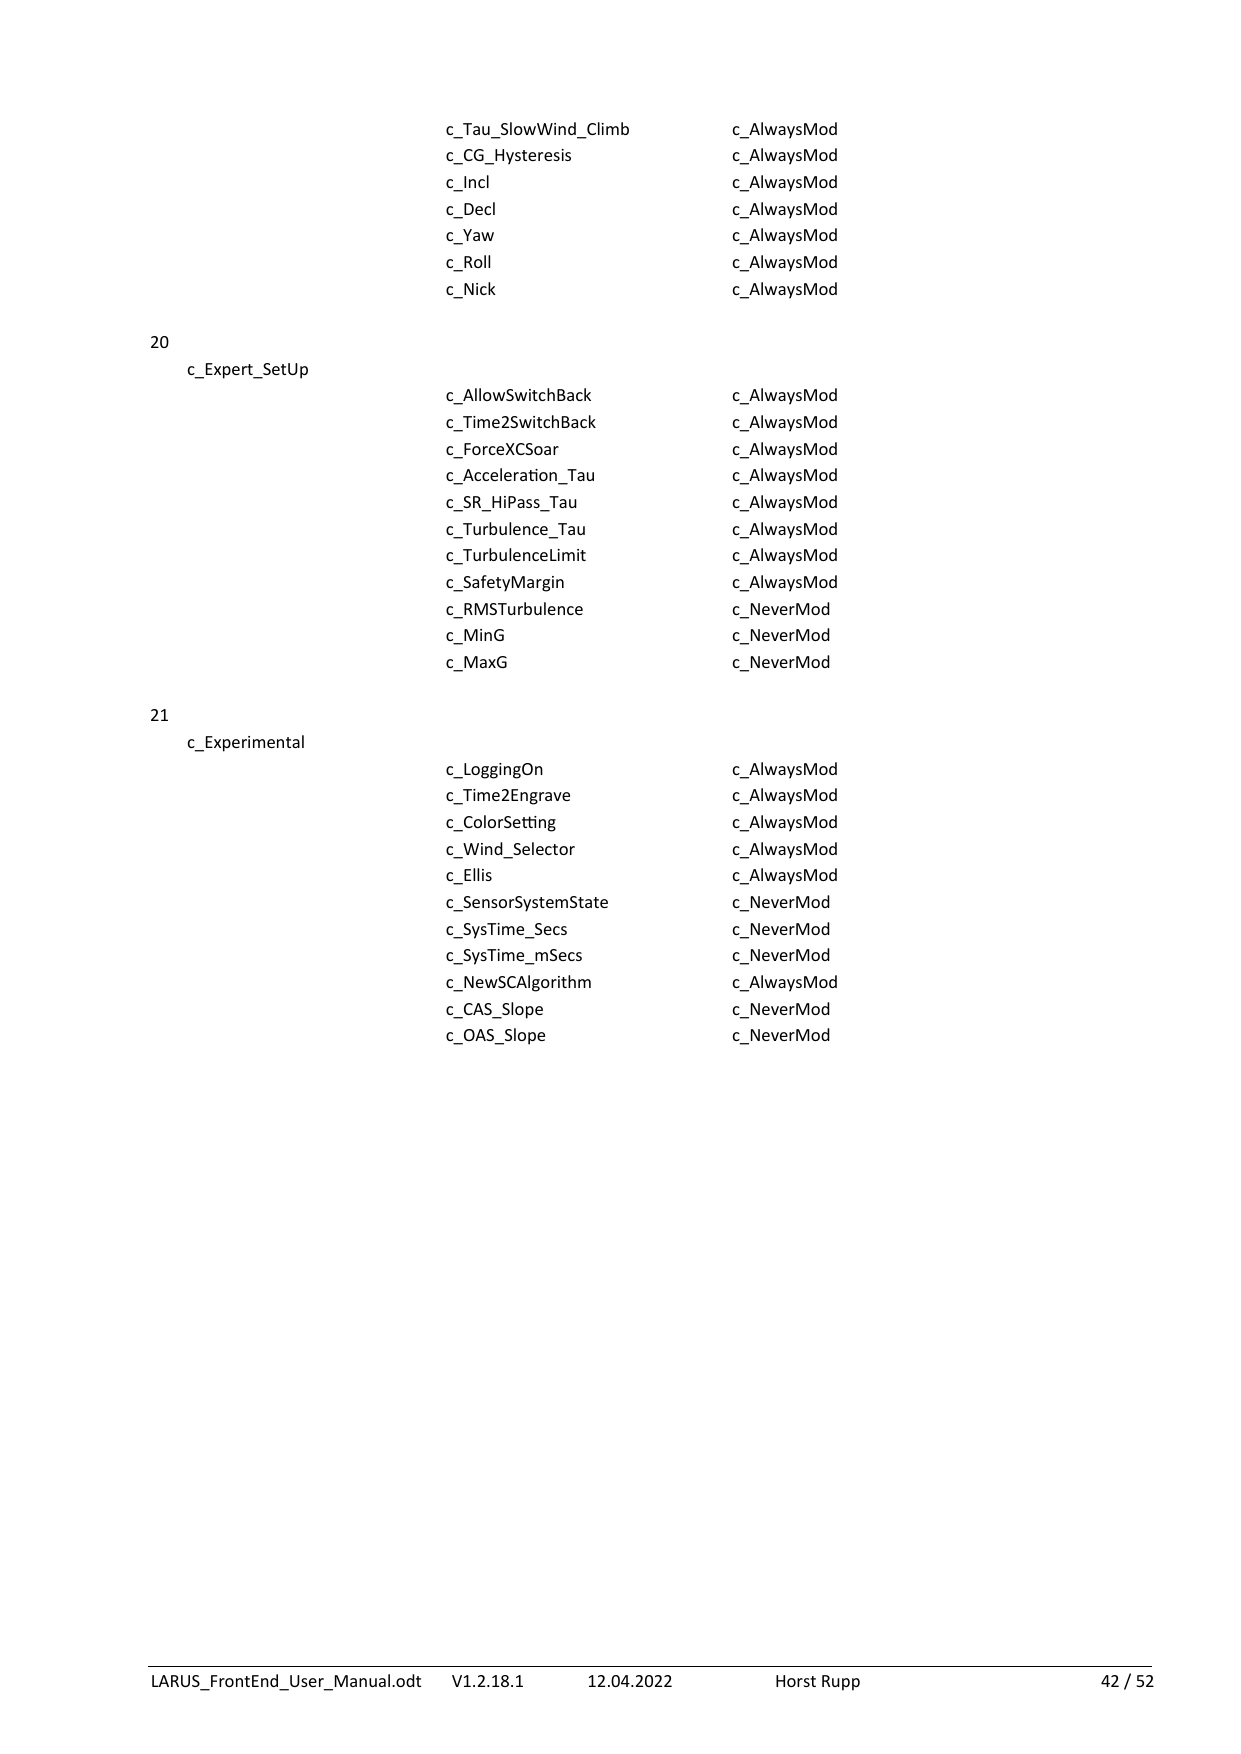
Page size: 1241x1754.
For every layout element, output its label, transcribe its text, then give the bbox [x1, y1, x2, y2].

table_cell [141, 807, 184, 833]
table_cell [443, 727, 729, 753]
table_cell [141, 487, 184, 513]
table_cell [184, 380, 442, 407]
table_cell [184, 273, 442, 300]
table_cell c_NeverMod [729, 647, 913, 673]
table_cell c_AlwaysMod [729, 833, 913, 860]
table_cell [184, 940, 442, 967]
table_cell c_SafetyMargin [443, 567, 729, 593]
table_cell [141, 167, 184, 193]
table_cell c_NeverMod [729, 1020, 913, 1047]
table_cell c_AlwaysMod [729, 433, 913, 460]
table_cell [141, 433, 184, 460]
table_cell c_AlwaysMod [729, 140, 913, 167]
table_cell [729, 673, 913, 700]
table_cell [184, 753, 442, 780]
table_cell c_AlwaysMod [729, 487, 913, 513]
table_cell [184, 433, 442, 460]
table_cell [141, 1020, 184, 1047]
table_cell c_Yaw [443, 220, 729, 247]
table_cell [141, 887, 184, 913]
table_cell [141, 673, 184, 700]
table_cell [141, 780, 184, 807]
table_cell [184, 993, 442, 1020]
table_cell c_NeverMod [729, 887, 913, 913]
table_cell [443, 300, 729, 327]
table_cell [184, 167, 442, 193]
table_cell [141, 113, 184, 140]
table_cell [141, 620, 184, 647]
table_cell [141, 647, 184, 673]
table_cell 20 [141, 327, 184, 353]
table_cell [729, 700, 913, 727]
table_cell c_CAS_Slope [443, 993, 729, 1020]
table_cell c_AlwaysMod [729, 273, 913, 300]
table_cell c_SysTime_mSecs [443, 940, 729, 967]
table_cell [141, 833, 184, 860]
table_cell [184, 887, 442, 913]
table_cell c_Incl [443, 167, 729, 193]
table_cell [184, 620, 442, 647]
table_cell c_NeverMod [729, 940, 913, 967]
table_cell c_AlwaysMod [729, 567, 913, 593]
table_cell [184, 833, 442, 860]
table_cell [141, 380, 184, 407]
table_cell c_NeverMod [729, 993, 913, 1020]
table_cell c_Expert_SetUp [184, 353, 442, 380]
table_cell c_Experimental [184, 727, 442, 753]
table_cell [141, 353, 184, 380]
table_cell [184, 193, 442, 220]
table_cell c_MinG [443, 620, 729, 647]
table_cell [184, 593, 442, 620]
table_cell c_Time2SwitchBack [443, 407, 729, 433]
table_cell c_AlwaysMod [729, 540, 913, 567]
table_cell [141, 300, 184, 327]
table_cell [184, 913, 442, 940]
table_cell c_MaxG [443, 647, 729, 673]
table_cell [184, 700, 442, 727]
table_cell c_Acceleration_Tau [443, 460, 729, 487]
table_cell [141, 727, 184, 753]
table_cell c_AlwaysMod [729, 193, 913, 220]
table_cell [184, 1020, 442, 1047]
table_cell c_AlwaysMod [729, 780, 913, 807]
table_cell [141, 220, 184, 247]
table_cell c_AlwaysMod [729, 753, 913, 780]
table_cell [184, 220, 442, 247]
table_cell [443, 673, 729, 700]
table_cell [443, 327, 729, 353]
table_cell c_AlwaysMod [729, 113, 913, 140]
table_cell [184, 567, 442, 593]
table_cell [184, 807, 442, 833]
table_cell [184, 460, 442, 487]
table_cell c_AlwaysMod [729, 380, 913, 407]
table_cell c_AllowSwitchBack [443, 380, 729, 407]
table_cell [141, 140, 184, 167]
table_cell [184, 113, 442, 140]
table_cell [443, 700, 729, 727]
table_cell [184, 673, 442, 700]
table_cell [184, 140, 442, 167]
table_cell c_Ellis [443, 860, 729, 887]
table_cell [729, 727, 913, 753]
table_cell c_AlwaysMod [729, 807, 913, 833]
table_cell [184, 513, 442, 540]
table_cell c_ForceXCSoar [443, 433, 729, 460]
table_cell c_CG_Hysteresis [443, 140, 729, 167]
table_cell [141, 993, 184, 1020]
table_cell [184, 780, 442, 807]
table_cell c_AlwaysMod [729, 860, 913, 887]
table_cell [141, 407, 184, 433]
table_cell 21 [141, 700, 184, 727]
table_cell [141, 860, 184, 887]
table_cell [729, 300, 913, 327]
table_cell [184, 540, 442, 567]
table_cell [141, 273, 184, 300]
table_cell [729, 353, 913, 380]
table_cell [443, 353, 729, 380]
table_cell c_SensorSystemState [443, 887, 729, 913]
table_cell [141, 753, 184, 780]
table_cell c_AlwaysMod [729, 220, 913, 247]
table_cell c_SysTime_Secs [443, 913, 729, 940]
table_cell c_Roll [443, 247, 729, 273]
table_cell [141, 940, 184, 967]
table_cell [184, 327, 442, 353]
table_cell [141, 593, 184, 620]
table_cell c_AlwaysMod [729, 247, 913, 273]
table_cell c_OAS_Slope [443, 1020, 729, 1047]
table_cell [184, 860, 442, 887]
table_cell [184, 967, 442, 993]
table_cell [729, 327, 913, 353]
table_cell c_NeverMod [729, 620, 913, 647]
table_cell [184, 407, 442, 433]
table_cell c_AlwaysMod [729, 967, 913, 993]
table_cell c_AlwaysMod [729, 460, 913, 487]
table_cell c_NewSCAlgorithm [443, 967, 729, 993]
table_cell c_Wind_Selector [443, 833, 729, 860]
table_cell [184, 247, 442, 273]
table_cell [141, 540, 184, 567]
table_cell c_RMSTurbulence [443, 593, 729, 620]
table_cell c_AlwaysMod [729, 167, 913, 193]
table_cell c_ColorSetting [443, 807, 729, 833]
table_cell [141, 967, 184, 993]
table_cell c_AlwaysMod [729, 407, 913, 433]
table_cell [141, 460, 184, 487]
table_cell c_AlwaysMod [729, 513, 913, 540]
table_cell c_Tau_SlowWind_Climb [443, 113, 729, 140]
table_cell c_Nick [443, 273, 729, 300]
table_cell c_Time2Engrave [443, 780, 729, 807]
table_cell [141, 193, 184, 220]
table_cell c_SR_HiPass_Tau [443, 487, 729, 513]
table_cell [184, 487, 442, 513]
table_cell c_NeverMod [729, 913, 913, 940]
table_cell c_Turbulence_Tau [443, 513, 729, 540]
table_cell [184, 647, 442, 673]
table_cell [141, 913, 184, 940]
table_cell [184, 300, 442, 327]
table_cell c_NeverMod [729, 593, 913, 620]
table_cell [141, 247, 184, 273]
table_cell [141, 567, 184, 593]
table_cell c_LoggingOn [443, 753, 729, 780]
table_cell c_Decl [443, 193, 729, 220]
table_cell [141, 513, 184, 540]
table_cell c_TurbulenceLimit [443, 540, 729, 567]
